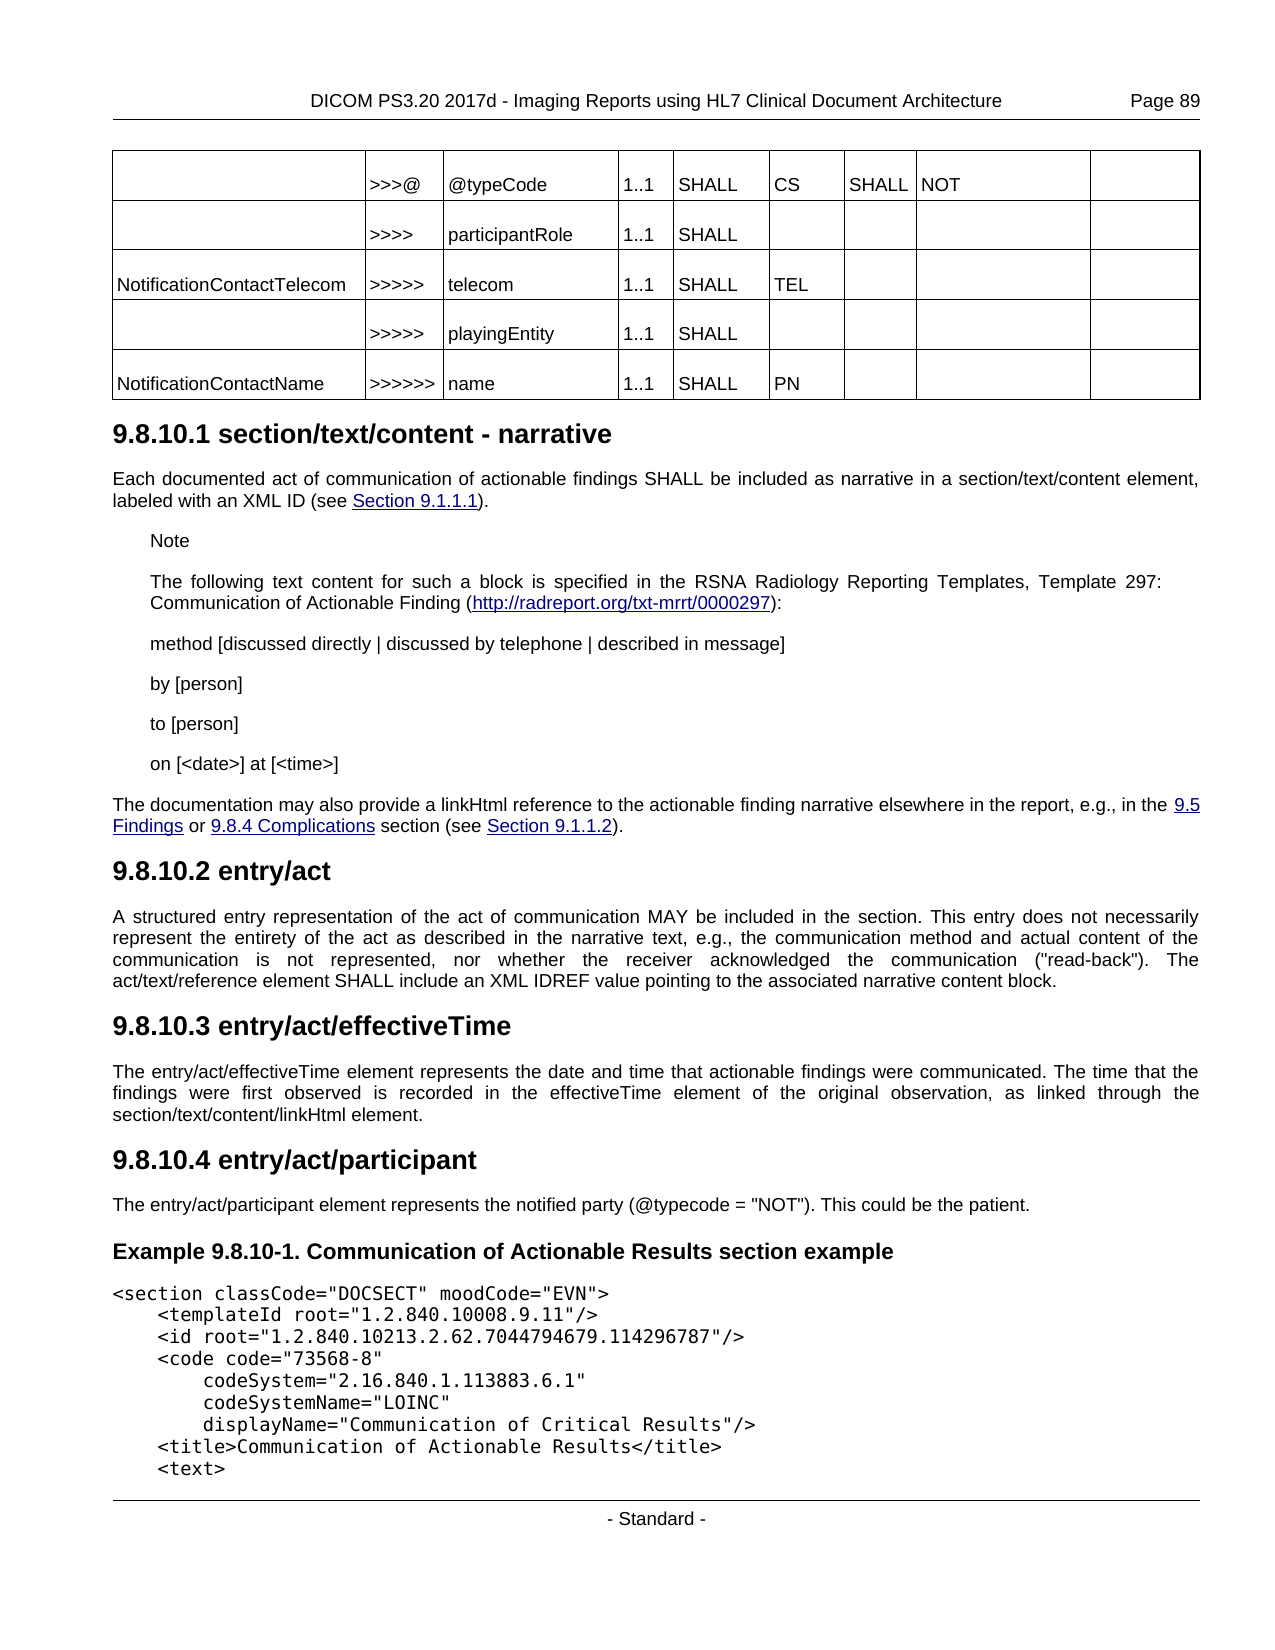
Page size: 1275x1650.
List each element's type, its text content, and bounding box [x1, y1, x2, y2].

table_cell 1..1 [619, 151, 673, 200]
table_cell 1..1 [619, 350, 673, 398]
text A structured entry representation of the act of communication MAY be included in the section. This entry does not necessarily represent the entirety of the act as described in the narrative text, e.g., the communication method and actual content of the communication is not represented, nor whether the receiver acknowledged the communication ("read-back"). The act/text/reference element SHALL include an XML IDREF value pointing to the associated narrative content block. [112, 905, 1200, 992]
table_cell SHALL [674, 151, 769, 200]
table_cell [845, 250, 916, 299]
table_cell 1..1 [619, 250, 673, 299]
table_cell >>>>>> [366, 350, 443, 398]
table_cell [113, 151, 365, 200]
text Each documented act of communication of actionable findings SHALL be included as narrative in a section/text/content element, labeled with an XML ID (see Section 9.1.1.1). [112, 468, 1200, 511]
text <section classCode="DOCSECT" moodCode="EVN"> <templateId root="1.2.840.10008.9.11"/> <id root="1.2.840.10213.2.62.7044794679.114296787"/> <code code="73568-8" codeSystem="2.16.840.1.113883.6.1" codeSystemName="LOINC" displayName="Communication of Critical Results"/> <title>Communication of Actionable Results</title> <text> [112, 1282, 1200, 1479]
table_cell CS [770, 151, 844, 200]
table_cell [917, 300, 1090, 349]
table_cell [1091, 300, 1199, 349]
text on [<date>] at [<time>] [150, 753, 1162, 775]
table_cell >>>>> [366, 250, 443, 299]
table_cell PN [770, 350, 844, 398]
table_cell TEL [770, 250, 844, 299]
table_cell [1091, 250, 1199, 299]
table_cell NOT [917, 151, 1090, 200]
text The entry/act/effectiveTime element represents the date and time that actionable findings were communicated. The time that the findings were first observed is recorded in the effectiveTime element of the original observation, as linked through the section/text/content/linkHtml element. [112, 1060, 1200, 1125]
table_cell >>>> [366, 201, 443, 249]
table_cell [1091, 151, 1199, 200]
table_cell [113, 201, 365, 249]
table_cell [1091, 350, 1199, 398]
table_cell >>>>> [366, 300, 443, 349]
text method [discussed directly | discussed by telephone | described in message] [150, 632, 1162, 654]
table_cell >>>@ [366, 151, 443, 200]
text 9.8.10.1 section/text/content - narrative [112, 418, 1200, 449]
table_cell SHALL [845, 151, 916, 200]
table_cell telecom [444, 250, 618, 299]
text Note [150, 530, 1162, 552]
table_cell 1..1 [619, 300, 673, 349]
text 9.8.10.4 entry/act/participant [112, 1144, 1200, 1175]
table_cell SHALL [674, 201, 769, 249]
table_cell [845, 201, 916, 249]
text The following text content for such a block is specified in the RSNA Radiology Reporting Templates, Template 297: Communication of Actionable Finding (http://​radreport.org/​txt-mrrt/​0000297): [150, 570, 1162, 613]
text Example 9.8.10-1. Communication of Actionable Results section example [112, 1238, 1200, 1264]
table_cell [917, 201, 1090, 249]
table_cell playing​Entity [444, 300, 618, 349]
table_cell [845, 300, 916, 349]
text The entry/act/participant element represents the notified party (@typecode = "NOT"). This could be the patient. [112, 1194, 1200, 1215]
table_cell SHALL [674, 250, 769, 299]
table_cell SHALL [674, 350, 769, 398]
table_cell [917, 350, 1090, 398]
table_cell [770, 201, 844, 249]
table_cell [113, 300, 365, 349]
table_cell [770, 300, 844, 349]
table_cell 1..1 [619, 201, 673, 249]
table_cell participant​Role [444, 201, 618, 249]
table_cell Notification​Contact​Telecom [113, 250, 365, 299]
table_cell [845, 350, 916, 398]
text to [person] [150, 713, 1162, 734]
table_cell name [444, 350, 618, 398]
text 9.8.10.3 entry/act/effectiveTime [112, 1010, 1200, 1042]
text The documentation may also provide a linkHtml reference to the actionable finding narrative elsewhere in the report, e.g., in the 9.5 Findings or 9.8.4 Complications section (see Section 9.1.1.2). [112, 793, 1200, 837]
text by [person] [150, 673, 1162, 694]
table_cell SHALL [674, 300, 769, 349]
table_cell Notification​Contact​Name [113, 350, 365, 398]
text 9.8.10.2 entry/act [112, 855, 1200, 887]
table_cell @typeCode [444, 151, 618, 200]
table_cell [917, 250, 1090, 299]
table_cell [1091, 201, 1199, 249]
